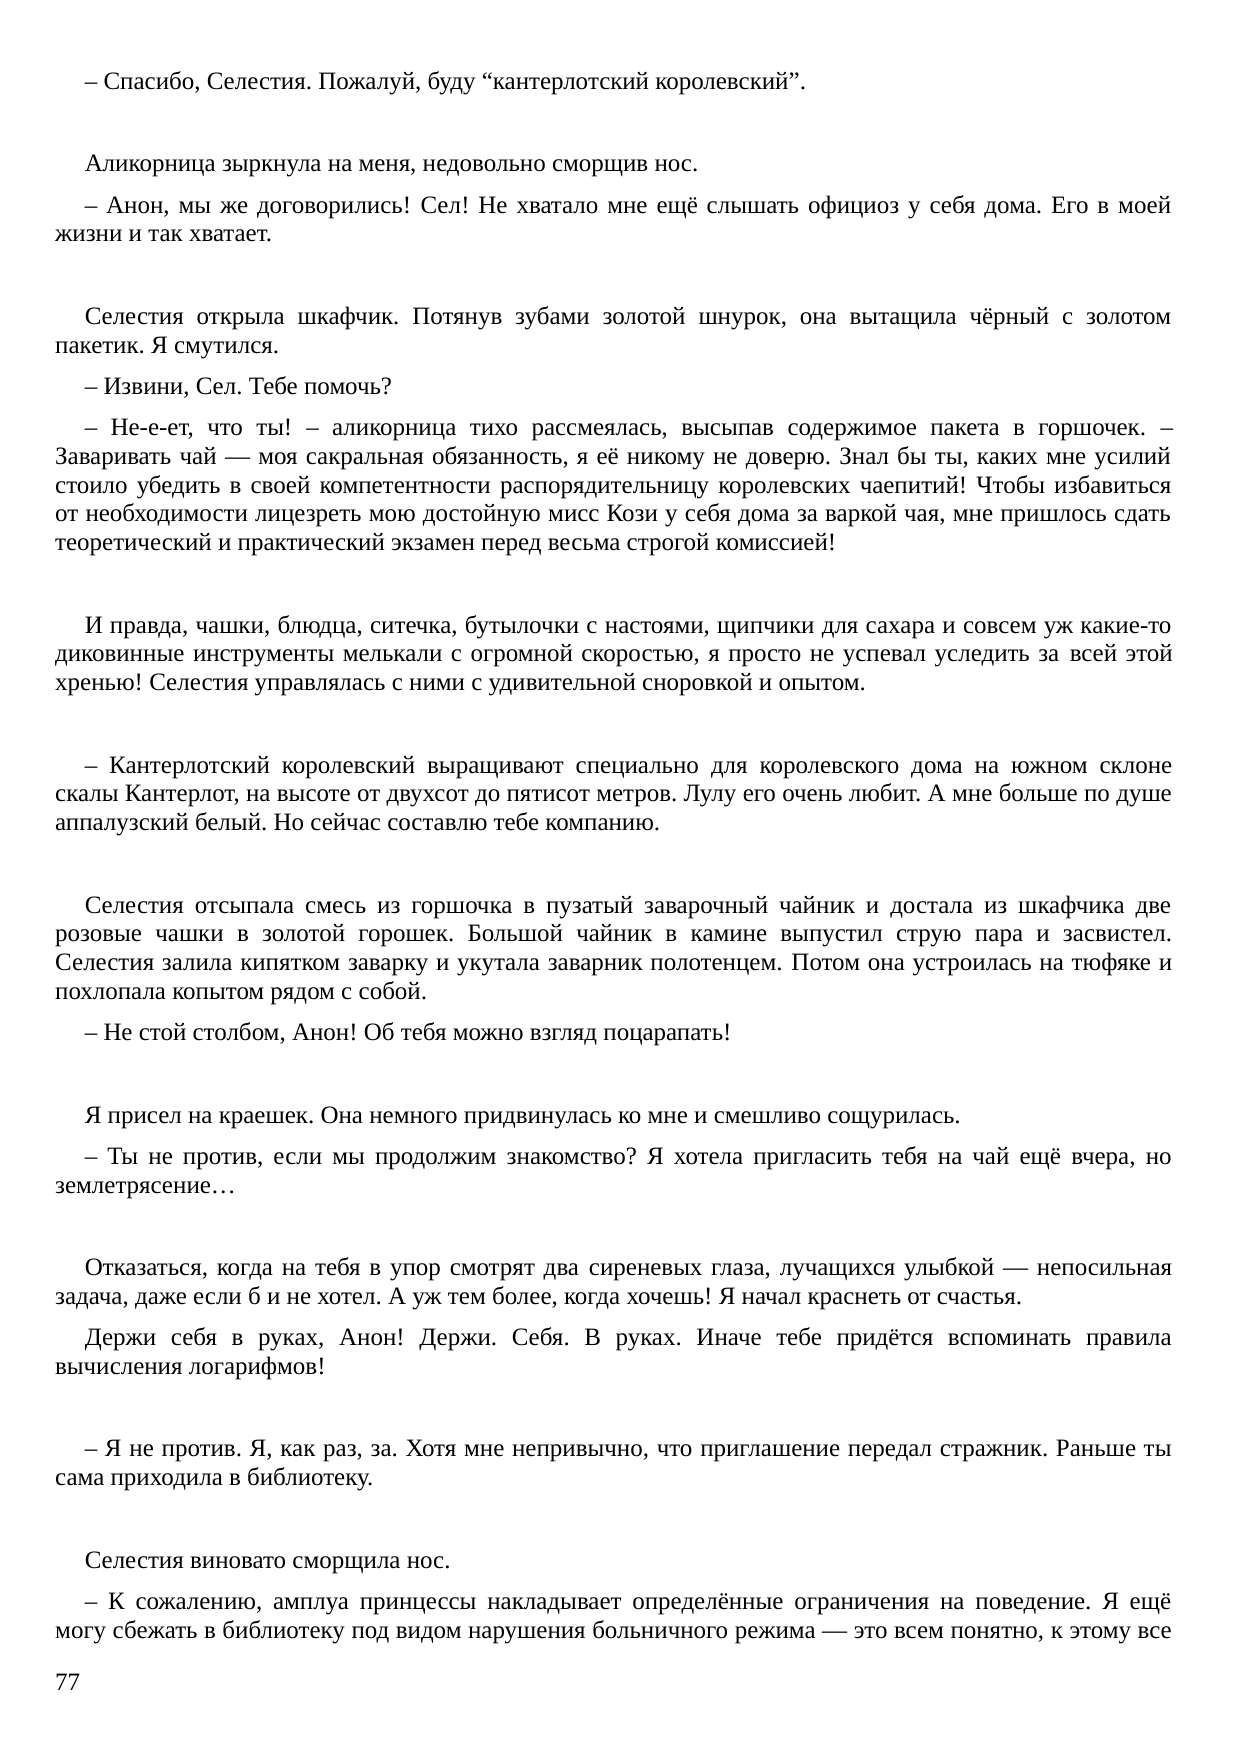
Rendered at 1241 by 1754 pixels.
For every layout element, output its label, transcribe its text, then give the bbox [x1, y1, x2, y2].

text И правда, чашки, блюдца, ситечка, бутылочки с настоями, щипчики для сахара и совсем уж какие-то диковинные инструменты мелькали с огромной скоростью, я просто не успевал уследить за всей этой хренью! Селестия управлялась с ними с удивительной сноровкой и опытом. [55, 610, 1173, 696]
text – Я не против. Я, как раз, за. Хотя мне непривычно, что приглашение передал стражник. Раньше ты сама приходила в библиотеку. [55, 1433, 1173, 1491]
text – Не стой столбом, Анон! Об тебя можно взгляд поцарапать! [55, 1017, 1173, 1046]
text Держи себя в руках, Анон! Держи. Себя. В руках. Иначе тебе придётся вспоминать правила вычисления логарифмов! [55, 1322, 1173, 1380]
text – Анон, мы же договорились! Сел! Не хватало мне ещё слышать официоз у себя дома. Его в моей жизни и так хватает. [55, 190, 1173, 247]
text – Ты не против, если мы продолжим знакомство? Я хотела пригласить тебя на чай ещё вчера, но землетрясение… [55, 1141, 1173, 1198]
text – Не-е-ет, что ты! – аликорница тихо рассмеялась, высыпав содержимое пакета в горшочек. – Заваривать чай — моя сакральная обязанность, я её никому не доверю. Знал бы ты, каких мне усилий стоило убедить в своей компетентности распорядительницу королевских чаепитий! Чтобы избавиться от необходимости лицезреть мою достойную мисс Кози у себя дома за варкой чая, мне пришлось сдать теоретический и практический экзамен перед весьма строгой комиссией! [55, 412, 1173, 556]
text Я присел на краешек. Она немного придвинулась ко мне и смешливо сощурилась. [55, 1100, 1173, 1128]
text – Извини, Сел. Тебе помочь? [55, 371, 1173, 400]
text Селестия отсыпала смесь из горшочка в пузатый заварочный чайник и достала из шкафчика две розовые чашки в золотой горошек. Большой чайник в камине выпустил струю пара и засвистел. Селестия залила кипятком заварку и укутала заварник полотенцем. Потом она устроилась на тюфяке и похлопала копытом рядом с собой. [55, 890, 1173, 1005]
text Селестия открыла шкафчик. Потянув зубами золотой шнурок, она вытащила чёрный с золотом пакетик. Я смутился. [55, 301, 1173, 358]
text Отказаться, когда на тебя в упор смотрят два сиреневых глаза, лучащихся улыбкой — непосильная задача, даже если б и не хотел. А уж тем более, когда хочешь! Я начал краснеть от счастья. [55, 1252, 1173, 1310]
text – Кантерлотский королевский выращивают специально для королевского дома на южном склоне скалы Кантерлот, на высоте от двухсот до пятисот метров. Лулу его очень любит. А мне больше по душе аппалузский белый. Но сейчас составлю тебе компанию. [55, 750, 1173, 836]
text – Спасибо, Селестия. Пожалуй, буду “кантерлотский королевский”. [55, 66, 1173, 95]
text – К сожалению, амплуа принцессы накладывает определённые ограничения на поведение. Я ещё могу сбежать в библиотеку под видом нарушения больничного режима — это всем понятно, к этому все [55, 1586, 1173, 1643]
text Аликорница зыркнула на меня, недовольно сморщив нос. [55, 148, 1173, 177]
text Селестия виновато сморщила нос. [55, 1545, 1173, 1573]
